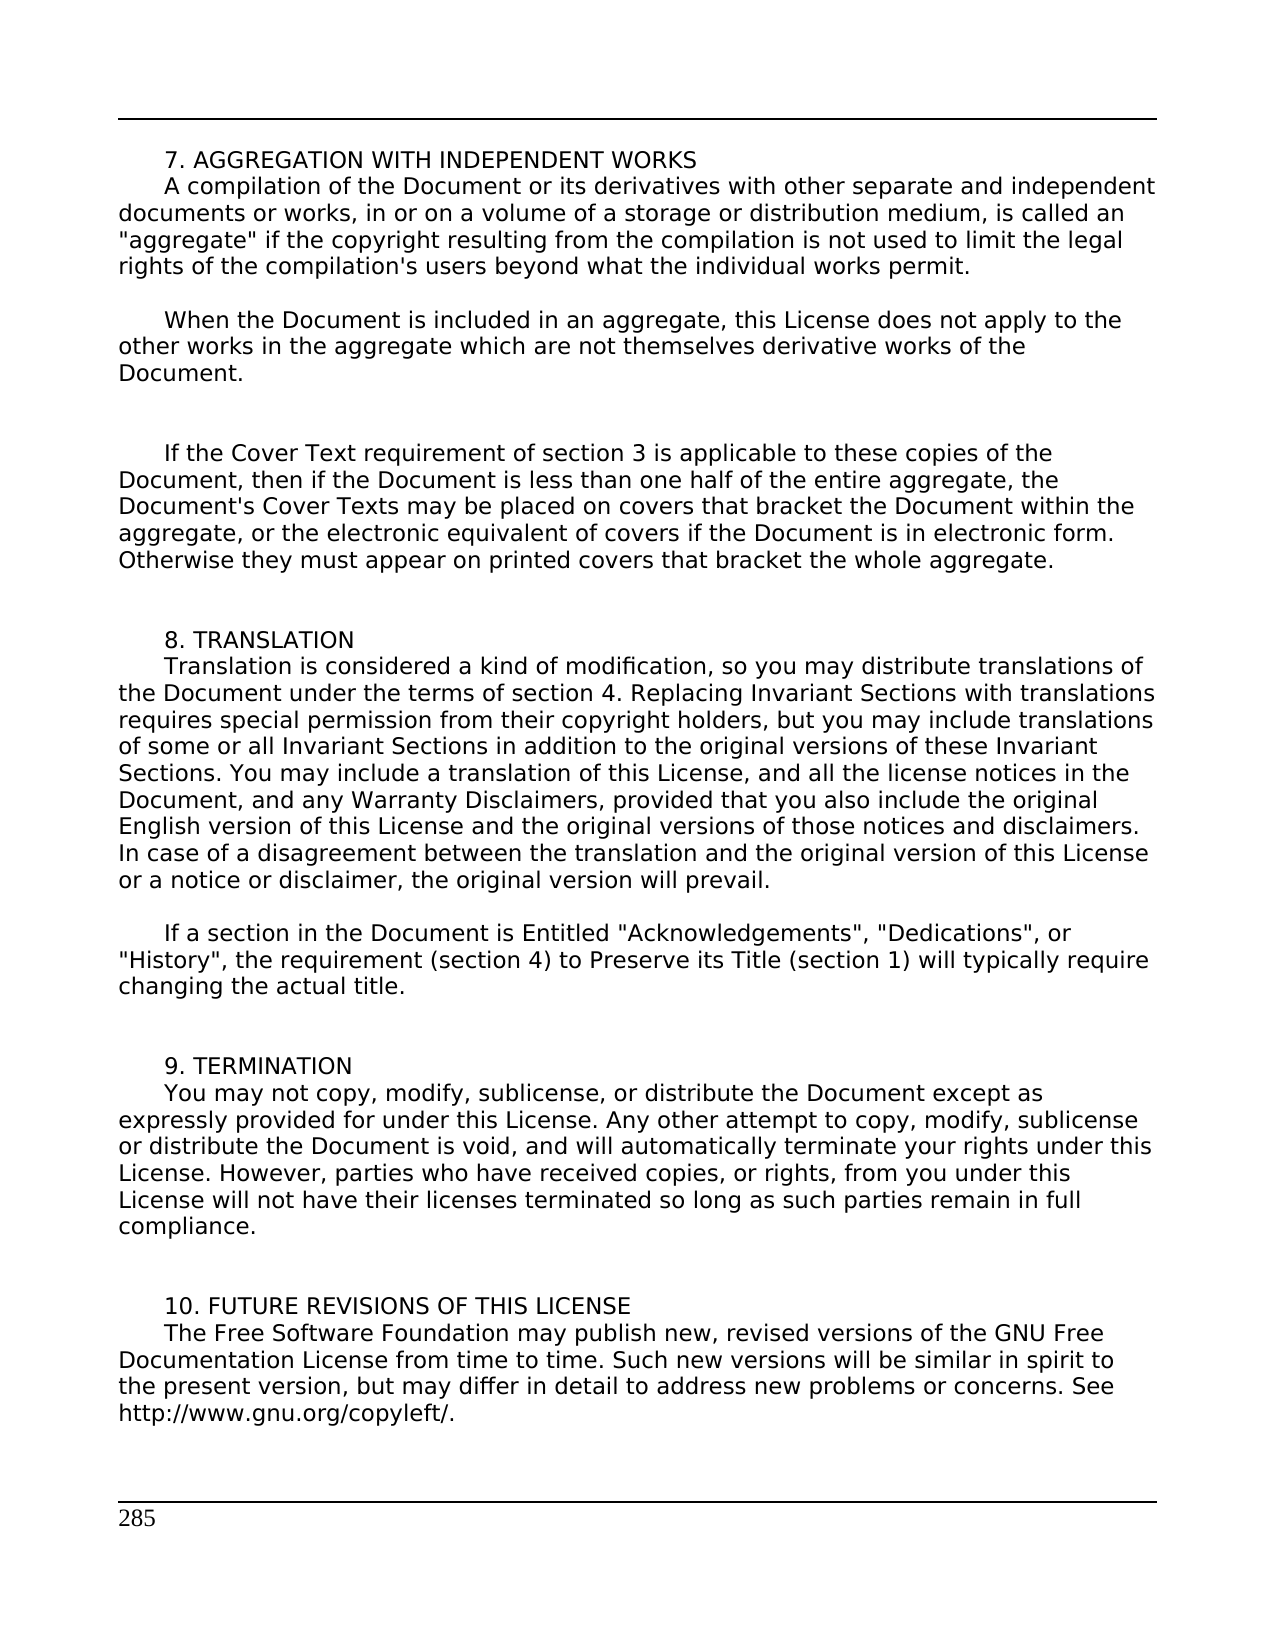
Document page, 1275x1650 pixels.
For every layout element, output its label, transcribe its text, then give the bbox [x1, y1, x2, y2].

text 8. TRANSLATION [118, 627, 1157, 653]
text A compilation of the Document or its derivatives with other separate and independent documents or works, in or on a volume of a storage or distribution medium, is called an "aggregate" if the copyright resulting from the compilation is not used to limit the legal rights of the compilation's users beyond what the individual works permit. [118, 173, 1157, 280]
text Translation is considered a kind of modification, so you may distribute translations of the Document under the terms of section 4. Replacing Invariant Sections with translations requires special permission from their copyright holders, but you may include translations of some or all Invariant Sections in addition to the original versions of these Invariant Sections. You may include a translation of this License, and all the license notices in the Document, and any Warranty Disclaimers, provided that you also include the original English version of this License and the original versions of those notices and disclaimers. In case of a disagreement between the translation and the original version of this License or a notice or disclaimer, the original version will prevail. [118, 653, 1157, 893]
text You may not copy, modify, sublicense, or distribute the Document except as expressly provided for under this License. Any other attempt to copy, modify, sublicense or distribute the Document is void, and will automatically terminate your rights under this License. However, parties who have received copies, or rights, from you under this License will not have their licenses terminated so long as such parties remain in full compliance. [118, 1080, 1157, 1240]
text 9. TERMINATION [118, 1053, 1157, 1080]
text When the Document is included in an aggregate, this License does not apply to the other works in the aggregate which are not themselves derivative works of the Document. [118, 307, 1157, 387]
text If the Cover Text requirement of section 3 is applicable to these copies of the Document, then if the Document is less than one half of the entire aggregate, the Document's Cover Texts may be placed on covers that bracket the Document within the aggregate, or the electronic equivalent of covers if the Document is in electronic form. Otherwise they must appear on printed covers that bracket the whole aggregate. [118, 440, 1157, 573]
text If a section in the Document is Entitled "Acknowledgements", "Dedications", or "History", the requirement (section 4) to Preserve its Title (section 1) will typically require changing the actual title. [118, 920, 1157, 1000]
text 10. FUTURE REVISIONS OF THIS LICENSE [118, 1293, 1157, 1320]
text The Free Software Foundation may publish new, revised versions of the GNU Free Documentation License from time to time. Such new versions will be similar in spirit to the present version, but may differ in detail to address new problems or concerns. See http://www.gnu.org/copyleft/. [118, 1320, 1157, 1427]
text 7. AGGREGATION WITH INDEPENDENT WORKS [118, 147, 1157, 173]
